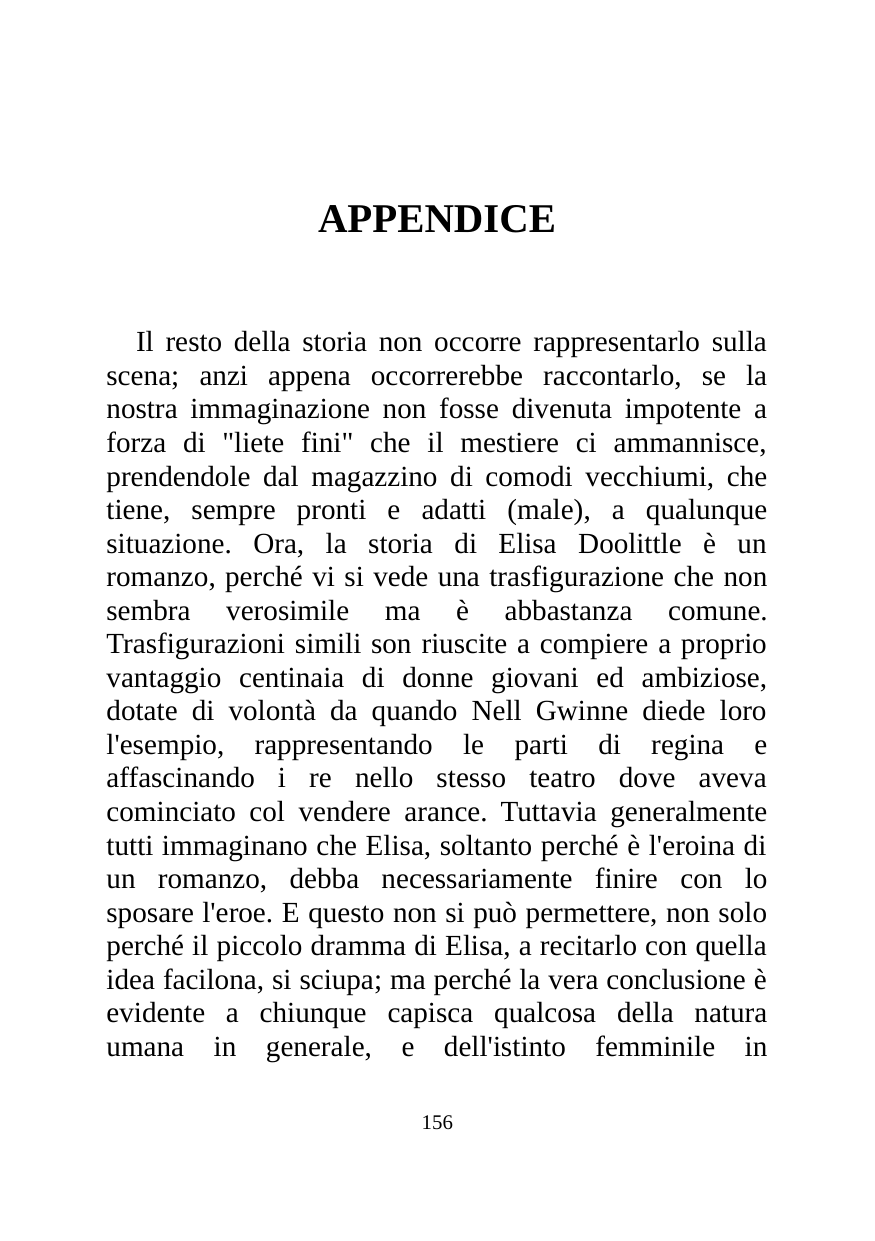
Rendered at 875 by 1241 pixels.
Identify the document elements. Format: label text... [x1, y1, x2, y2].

subtitle APPENDICE [106, 195, 768, 242]
text Il resto della storia non occorre rappresentarlo sulla scena; anzi appena occorrerebbe raccontarlo, se la nostra immaginazione non fosse divenuta impotente a forza di "liete fini" che il mestiere ci ammannisce, prendendole dal magazzino di comodi vecchiumi, che tiene, sempre pronti e adatti (male), a qualunque situazione. Ora, la storia di Elisa Doolittle è un romanzo, perché vi si vede una trasfigurazione che non sembra verosimile ma è abbastanza comune. Trasfigurazioni simili son riuscite a compiere a proprio vantaggio centinaia di donne giovani ed ambiziose, dotate di volontà da quando Nell Gwinne diede loro l'esempio, rappresentando le parti di regina e affascinando i re nello stesso teatro dove aveva cominciato col vendere arance. Tuttavia generalmente tutti immaginano che Elisa, soltanto perché è l'eroina di un romanzo, debba necessariamente finire con lo sposare l'eroe. E questo non si può permettere, non solo perché il piccolo dramma di Elisa, a recitarlo con quella idea facilona, si sciupa; ma perché la vera conclusione è evidente a chiunque capisca qualcosa della natura umana in generale, e dell'istinto femminile in [106, 324, 768, 1062]
